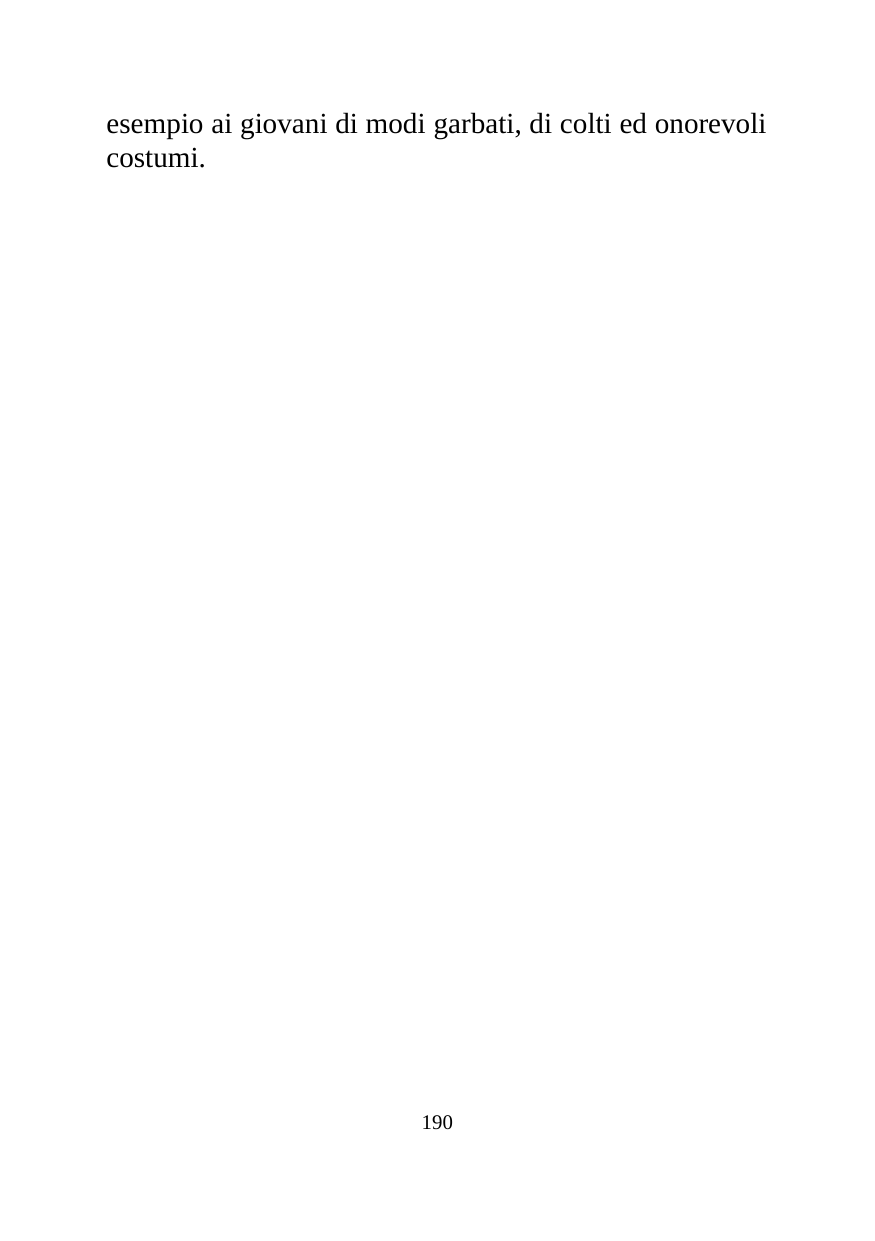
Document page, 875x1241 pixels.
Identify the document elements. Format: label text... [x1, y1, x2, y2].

text esempio ai giovani di modi garbati, di colti ed onorevoli costumi. [106, 106, 768, 173]
